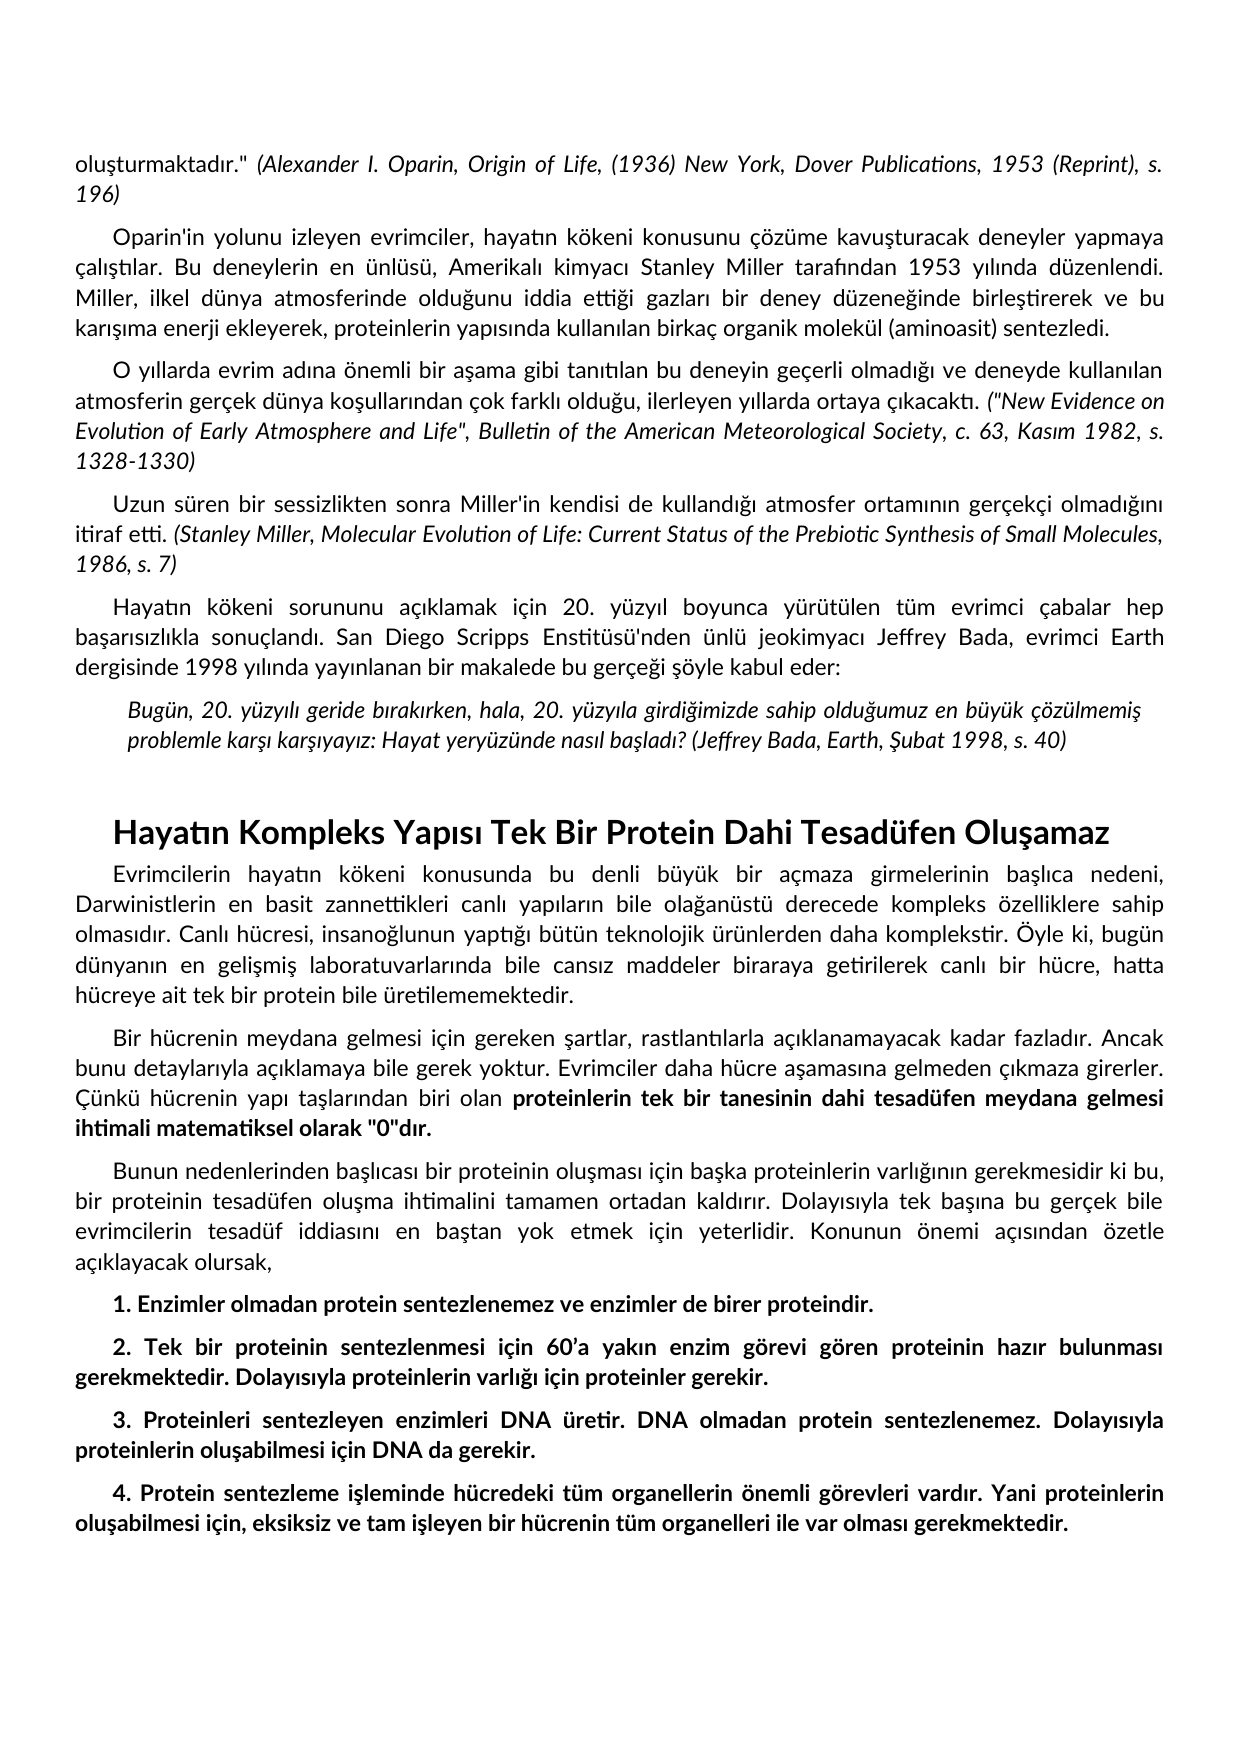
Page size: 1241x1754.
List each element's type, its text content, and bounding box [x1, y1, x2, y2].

subtitle Hayatın Kompleks Yapısı Tek Bir Protein Dahi Tesadüfen Oluşamaz [112, 811, 1165, 851]
text Hayatın kökeni sorununu açıklamak için 20. yüzyıl boyunca yürütülen tüm evrimci çabalar hep başarısızlıkla sonuçlandı. San Diego Scripps Enstitüsü'nden ünlü jeokimyacı Jeffrey Bada, evrimci Earth dergisinde 1998 yılında yayınlanan bir makalede bu gerçeği şöyle kabul eder: [75, 593, 1165, 681]
text O yıllarda evrim adına önemli bir aşama gibi tanıtılan bu deneyin geçerli olmadığı ve deneyde kullanılan atmosferin gerçek dünya koşullarından çok farklı olduğu, ilerleyen yıllarda ortaya çıkacaktı. ("New Evidence on Evolution of Early Atmosphere and Life", Bulletin of the American Meteorological Society, c. 63, Kasım 1982, s. 1328-1330) [75, 356, 1165, 474]
text Evrimcilerin hayatın kökeni konusunda bu denli büyük bir açmaza girmelerinin başlıca nedeni, Darwinistlerin en basit zannettikleri canlı yapıların bile olağanüstü derecede kompleks özelliklere sahip olmasıdır. Canlı hücresi, insanoğlunun yaptığı bütün teknolojik ürünlerden daha komplekstir. Öyle ki, bugün dünyanın en gelişmiş laboratuvarlarında bile cansız maddeler biraraya getirilerek canlı bir hücre, hatta hücreye ait tek bir protein bile üretilememektedir. [75, 860, 1165, 1008]
text 1. Enzimler olmadan protein sentezlenemez ve enzimler de birer proteindir. [75, 1290, 1165, 1317]
text oluşturmaktadır." (Alexander I. Oparin, Origin of Life, (1936) New York, Dover Publications, 1953 (Reprint), s. 196) [75, 150, 1165, 208]
text Bugün, 20. yüzyılı geride bırakırken, hala, 20. yüzyıla girdiğimizde sahip olduğumuz en büyük çözülmemiş problemle karşı karşıyayız: Hayat yeryüzünde nasıl başladı? (Jeffrey Bada, Earth, Şubat 1998, s. 40) [127, 696, 1143, 753]
text Bir hücrenin meydana gelmesi için gereken şartlar, rastlantılarla açıklanamayacak kadar fazladır. Ancak bunu detaylarıyla açıklamaya bile gerek yoktur. Evrimciler daha hücre aşamasına gelmeden çıkmaza girerler. Çünkü hücrenin yapı taşlarından biri olan proteinlerin tek bir tanesinin dahi tesadüfen meydana gelmesi ihtimali matematiksel olarak "0"dır. [75, 1023, 1165, 1141]
text Bunun nedenlerinden başlıcası bir proteinin oluşması için başka proteinlerin varlığının gerekmesidir ki bu, bir proteinin tesadüfen oluşma ihtimalini tamamen ortadan kaldırır. Dolayısıyla tek başına bu gerçek bile evrimcilerin tesadüf iddiasını en baştan yok etmek için yeterlidir. Konunun önemi açısından özetle açıklayacak olursak, [75, 1157, 1165, 1275]
text 2. Tek bir proteinin sentezlenmesi için 60’a yakın enzim görevi gören proteinin hazır bulunması gerekmektedir. Dolayısıyla proteinlerin varlığı için proteinler gerekir. [75, 1333, 1165, 1390]
text Oparin'in yolunu izleyen evrimciler, hayatın kökeni konusunu çözüme kavuşturacak deneyler yapmaya çalıştılar. Bu deneylerin en ünlüsü, Amerikalı kimyacı Stanley Miller tarafından 1953 yılında düzenlendi. Miller, ilkel dünya atmosferinde olduğunu iddia ettiği gazları bir deney düzeneğinde birleştirerek ve bu karışıma enerji ekleyerek, proteinlerin yapısında kullanılan birkaç organik molekül (aminoasit) sentezledi. [75, 223, 1165, 341]
text Uzun süren bir sessizlikten sonra Miller'in kendisi de kullandığı atmosfer ortamının gerçekçi olmadığını itiraf etti. (Stanley Miller, Molecular Evolution of Life: Current Status of the Prebiotic Synthesis of Small Molecules, 1986, s. 7) [75, 489, 1165, 577]
text 3. Proteinleri sentezleyen enzimleri DNA üretir. DNA olmadan protein sentezlenemez. Dolayısıyla proteinlerin oluşabilmesi için DNA da gerekir. [75, 1406, 1165, 1463]
text 4. Protein sentezleme işleminde hücredeki tüm organellerin önemli görevleri vardır. Yani proteinlerin oluşabilmesi için, eksiksiz ve tam işleyen bir hücrenin tüm organelleri ile var olması gerekmektedir. [75, 1478, 1165, 1536]
